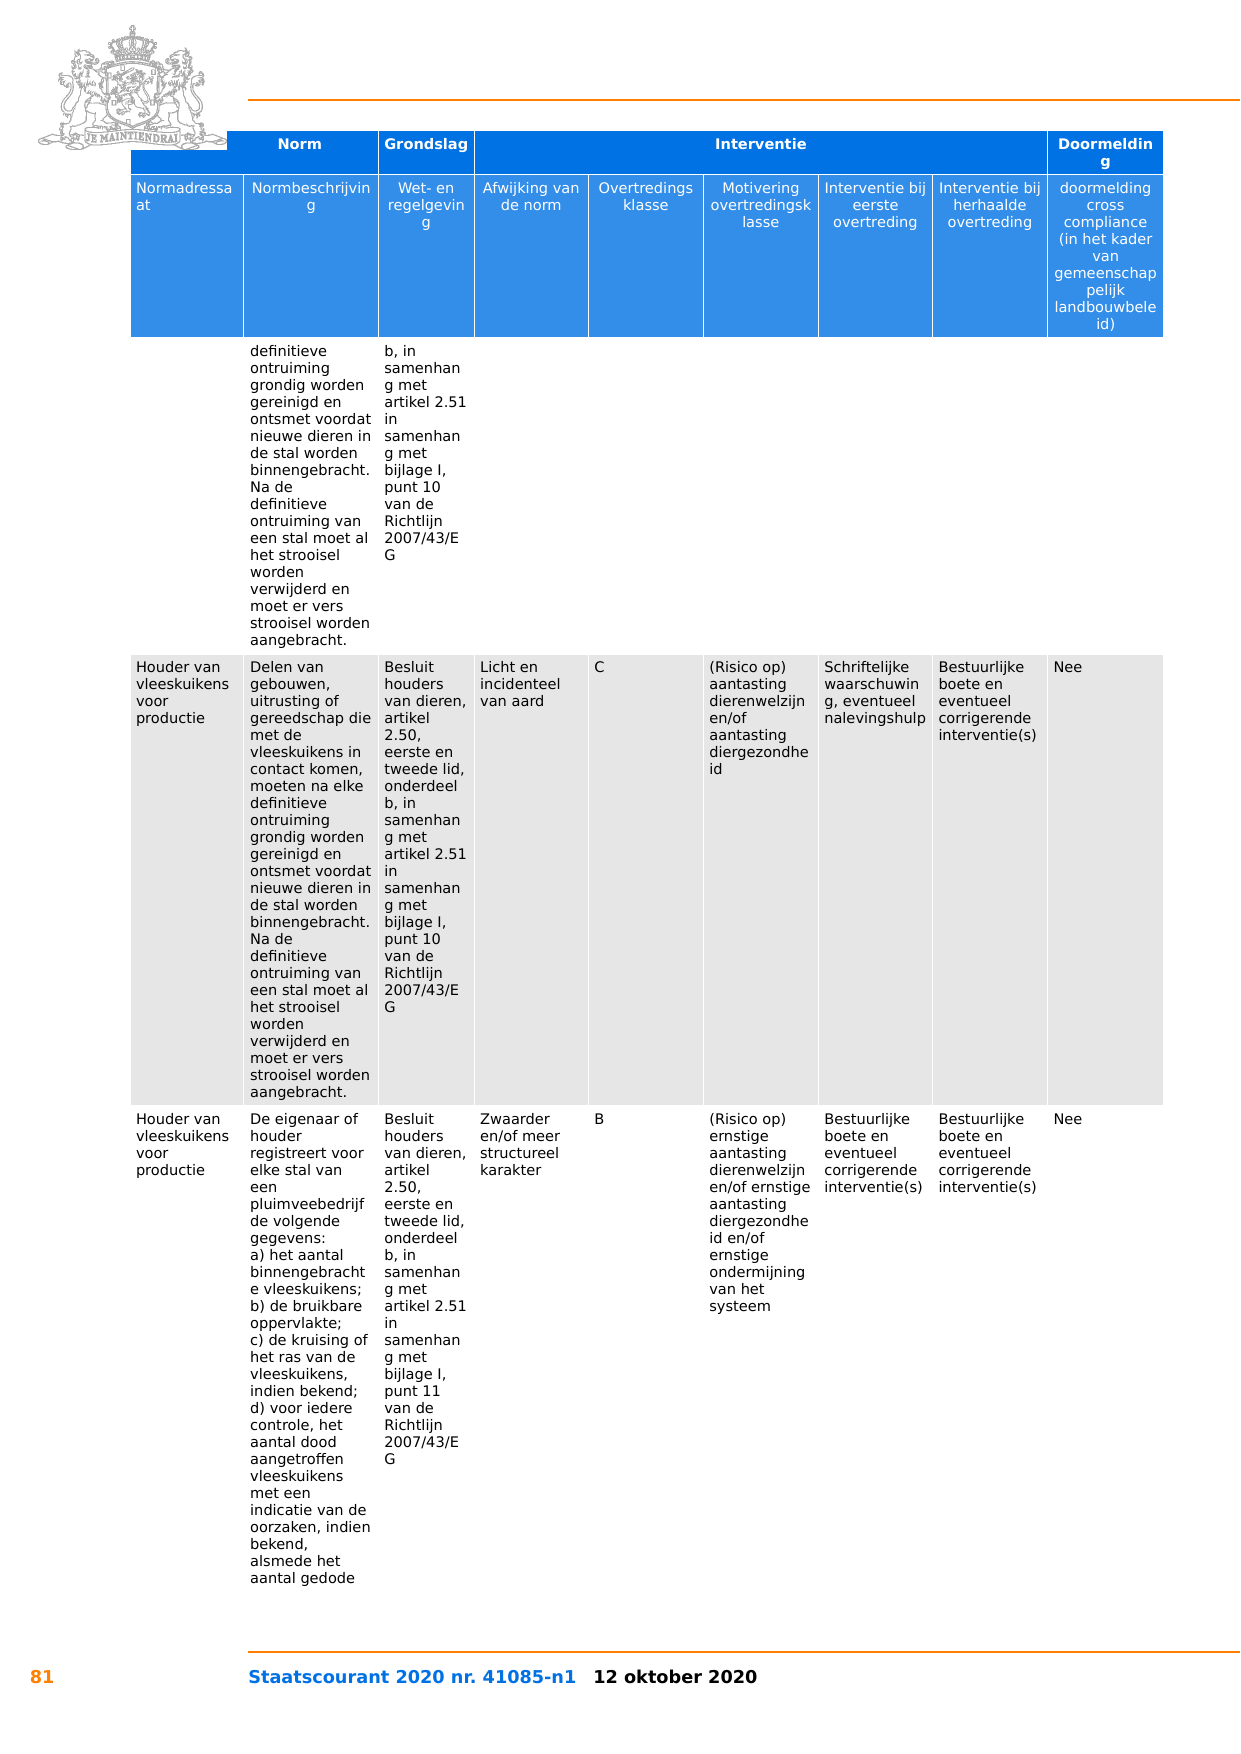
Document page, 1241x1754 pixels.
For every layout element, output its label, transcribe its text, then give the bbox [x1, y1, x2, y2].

table_cell C [589, 655, 703, 1105]
table_cell [933, 339, 1047, 653]
table_cell [475, 339, 588, 653]
table_cell Besluit houders van dieren, artikel 2.50, eerste en tweede lid, onderdeel b, in samenhang met artikel 2.51 in samenhang met bijlage I, punt 10 van de Richtlijn 2007/43/EG [379, 655, 474, 1105]
table_cell Afwijking van de norm [475, 175, 588, 337]
table_cell Nee [1048, 655, 1163, 1105]
table_cell Motivering overtredingsklasse [704, 175, 818, 337]
table_cell Interventie bij eerste overtreding [819, 175, 932, 337]
table_cell b, in samenhang met artikel 2.51 in samenhang met bijlage I, punt 10 van de Richtlijn 2007/43/EG [379, 339, 474, 653]
table_cell definitieve ontruiming grondig worden gereinigd en ontsmet voordat nieuwe dieren in de stal worden binnengebracht. Na de definitieve ontruiming van een stal moet al het strooisel worden verwijderd en moet er vers strooisel worden aangebracht. [244, 339, 378, 653]
table_cell De eigenaar of houder registreert voor elke stal van een pluimveebedrijf de volgende gegevens: a) het aantal binnengebrachte vleeskuikens; b) de bruikbare oppervlakte; c) de kruising of het ras van de vleeskuikens, indien bekend; d) voor iedere controle, het aantal dood aangetroffen vleeskuikens met een indicatie van de oorzaken, indien bekend, alsmede het aantal gedode [244, 1106, 378, 1591]
table_cell Bestuurlijke boete en eventueel corrigerende interventie(s) [933, 1106, 1047, 1591]
table_header Doormelding [1048, 131, 1163, 174]
table_cell [819, 339, 932, 653]
table_cell Interventie bij herhaalde overtreding [933, 175, 1047, 337]
picture [38, 25, 227, 150]
table_cell Houder van vleeskuikens voor productie [131, 1106, 243, 1591]
table_cell Nee [1048, 1106, 1163, 1591]
table_cell Licht en incidenteel van aard [475, 655, 588, 1105]
table_header Norm [131, 131, 378, 174]
table_cell Delen van gebouwen, uitrusting of gereedschap die met de vleeskuikens in contact komen, moeten na elke definitieve ontruiming grondig worden gereinigd en ontsmet voordat nieuwe dieren in de stal worden binnengebracht. Na de definitieve ontruiming van een stal moet al het strooisel worden verwijderd en moet er vers strooisel worden aangebracht. [244, 655, 378, 1105]
table_cell [704, 339, 818, 653]
table_cell Overtredingsklasse [589, 175, 703, 337]
table_cell Schriftelijke waarschuwing, eventueel nalevingshulp [819, 655, 932, 1105]
table_cell Normadressaat [131, 175, 243, 337]
table_cell Wet- en regelgeving [379, 175, 474, 337]
table_header Grondslag [379, 131, 474, 174]
table_cell Bestuurlijke boete en eventueel corrigerende interventie(s) [819, 1106, 932, 1591]
table_cell Normbeschrijving [244, 175, 378, 337]
table_cell doormelding cross compliance (in het kader van gemeenschappelijk landbouwbeleid) [1048, 175, 1163, 337]
table_cell [589, 339, 703, 653]
table_cell Zwaarder en/of meer structureel karakter [475, 1106, 588, 1591]
table_cell Bestuurlijke boete en eventueel corrigerende interventie(s) [933, 655, 1047, 1105]
table_cell Houder van vleeskuikens voor productie [131, 655, 243, 1105]
table_cell B [589, 1106, 703, 1591]
table_cell Besluit houders van dieren, artikel 2.50, eerste en tweede lid, onderdeel b, in samenhang met artikel 2.51 in samenhang met bijlage I, punt 11 van de Richtlijn 2007/43/EG [379, 1106, 474, 1591]
table_cell [1048, 339, 1163, 653]
table_cell (Risico op) aantasting dierenwelzijn en/of aantasting diergezondheid [704, 655, 818, 1105]
table_cell [131, 339, 243, 653]
table_cell (Risico op) ernstige aantasting dierenwelzijn en/of ernstige aantasting diergezondheid en/of ernstige ondermijning van het systeem [704, 1106, 818, 1591]
table_header Interventie [475, 131, 1047, 174]
